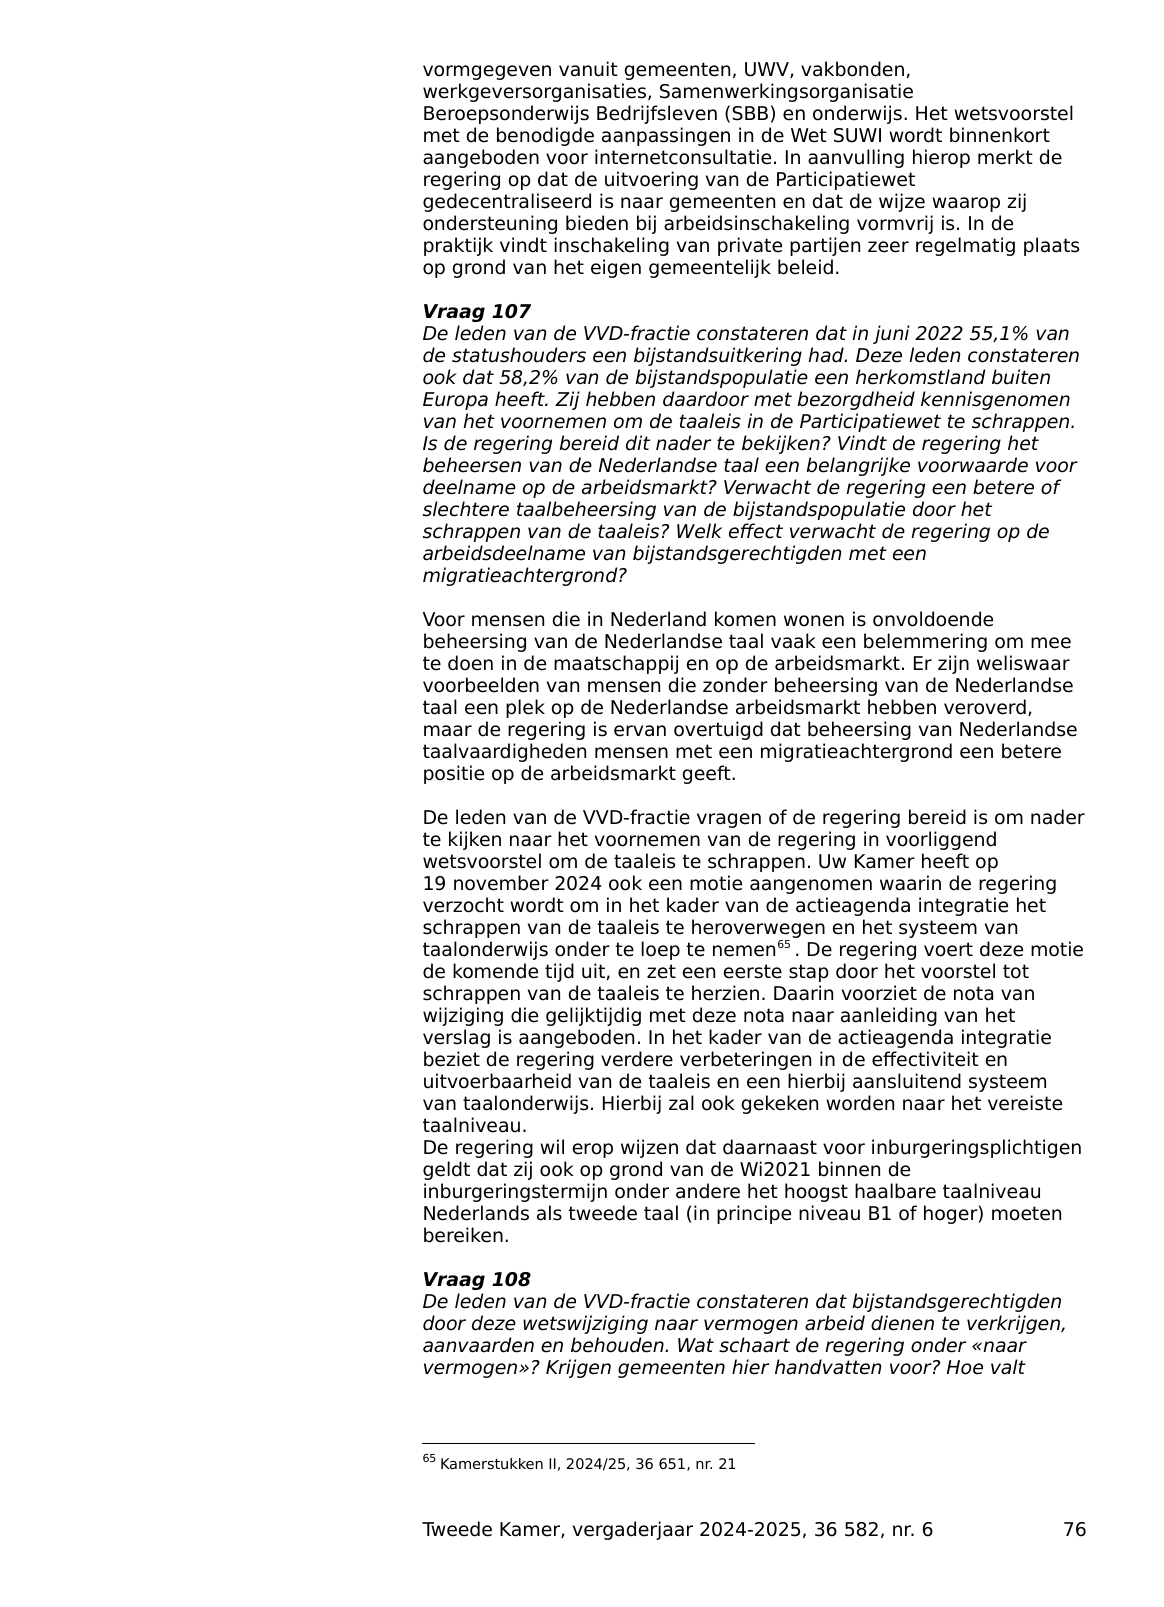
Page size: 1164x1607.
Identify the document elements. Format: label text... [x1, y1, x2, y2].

text De leden van de VVD-fractie vragen of de regering bereid is om nader te kijken naar het voornemen van de regering in voorliggend wetsvoorstel om de taaleis te schrappen. Uw Kamer heeft op 19 november 2024 ook een motie aangenomen waarin de regering verzocht wordt om in het kader van de actieagenda integratie het schrappen van de taaleis te heroverwegen en het systeem van taalonderwijs onder te loep te nemen. De regering voert deze motie de komende tijd uit, en zet een eerste stap door het voorstel tot schrappen van de taaleis te herzien. Daarin voorziet de nota van wijziging die gelijktijdig met deze nota naar aanleiding van het verslag is aangeboden. In het kader van de actieagenda integratie beziet de regering verdere verbeteringen in de effectiviteit en uitvoerbaarheid van de taaleis en een hierbij aansluitend systeem van taalonderwijs. Hierbij zal ook gekeken worden naar het vereiste taalniveau. [422, 807, 1087, 1137]
text vormgegeven vanuit gemeenten, UWV, vakbonden, werkgeversorganisaties, Samenwerkingsorganisatie Beroepsonderwijs Bedrijfsleven (SBB) en onderwijs. Het wetsvoorstel met de benodigde aanpassingen in de Wet SUWI wordt binnenkort aangeboden voor internetconsultatie. In aanvulling hierop merkt de regering op dat de uitvoering van de Participatiewet gedecentraliseerd is naar gemeenten en dat de wijze waarop zij ondersteuning bieden bij arbeidsinschakeling vormvrij is. In de praktijk vindt inschakeling van private partijen zeer regelmatig plaats op grond van het eigen gemeentelijk beleid. [422, 59, 1087, 279]
text Vraag 108 [422, 1269, 1087, 1291]
text Kamerstukken II, 2024/25, 36 651, nr. 21 [422, 1452, 1087, 1474]
text De regering wil erop wijzen dat daarnaast voor inburgeringsplichtigen geldt dat zij ook op grond van de Wi2021 binnen de inburgeringstermijn onder andere het hoogst haalbare taalniveau Nederlands als tweede taal (in principe niveau B1 of hoger) moeten bereiken. [422, 1137, 1087, 1247]
text De leden van de VVD-fractie constateren dat in juni 2022 55,1% van de statushouders een bijstandsuitkering had. Deze leden constateren ook dat 58,2% van de bijstandspopulatie een herkomstland buiten Europa heeft. Zij hebben daardoor met bezorgdheid kennisgenomen van het voornemen om de taaleis in de Participatiewet te schrappen. Is de regering bereid dit nader te bekijken? Vindt de regering het beheersen van de Nederlandse taal een belangrijke voorwaarde voor deelname op de arbeidsmarkt? Verwacht de regering een betere of slechtere taalbeheersing van de bijstandspopulatie door het schrappen van de taaleis? Welk effect verwacht de regering op de arbeidsdeelname van bijstandsgerechtigden met een migratieachtergrond? [422, 323, 1087, 587]
text De leden van de VVD-fractie constateren dat bijstandsgerechtigden door deze wetswijziging naar vermogen arbeid dienen te verkrijgen, aanvaarden en behouden. Wat schaart de regering onder «naar vermogen»? Krijgen gemeenten hier handvatten voor? Hoe valt [422, 1291, 1087, 1379]
text Voor mensen die in Nederland komen wonen is onvoldoende beheersing van de Nederlandse taal vaak een belemmering om mee te doen in de maatschappij en op de arbeidsmarkt. Er zijn weliswaar voorbeelden van mensen die zonder beheersing van de Nederlandse taal een plek op de Nederlandse arbeidsmarkt hebben veroverd, maar de regering is ervan overtuigd dat beheersing van Nederlandse taalvaardigheden mensen met een migratieachtergrond een betere positie op de arbeidsmarkt geeft. [422, 609, 1087, 785]
text Vraag 107 [422, 301, 1087, 323]
